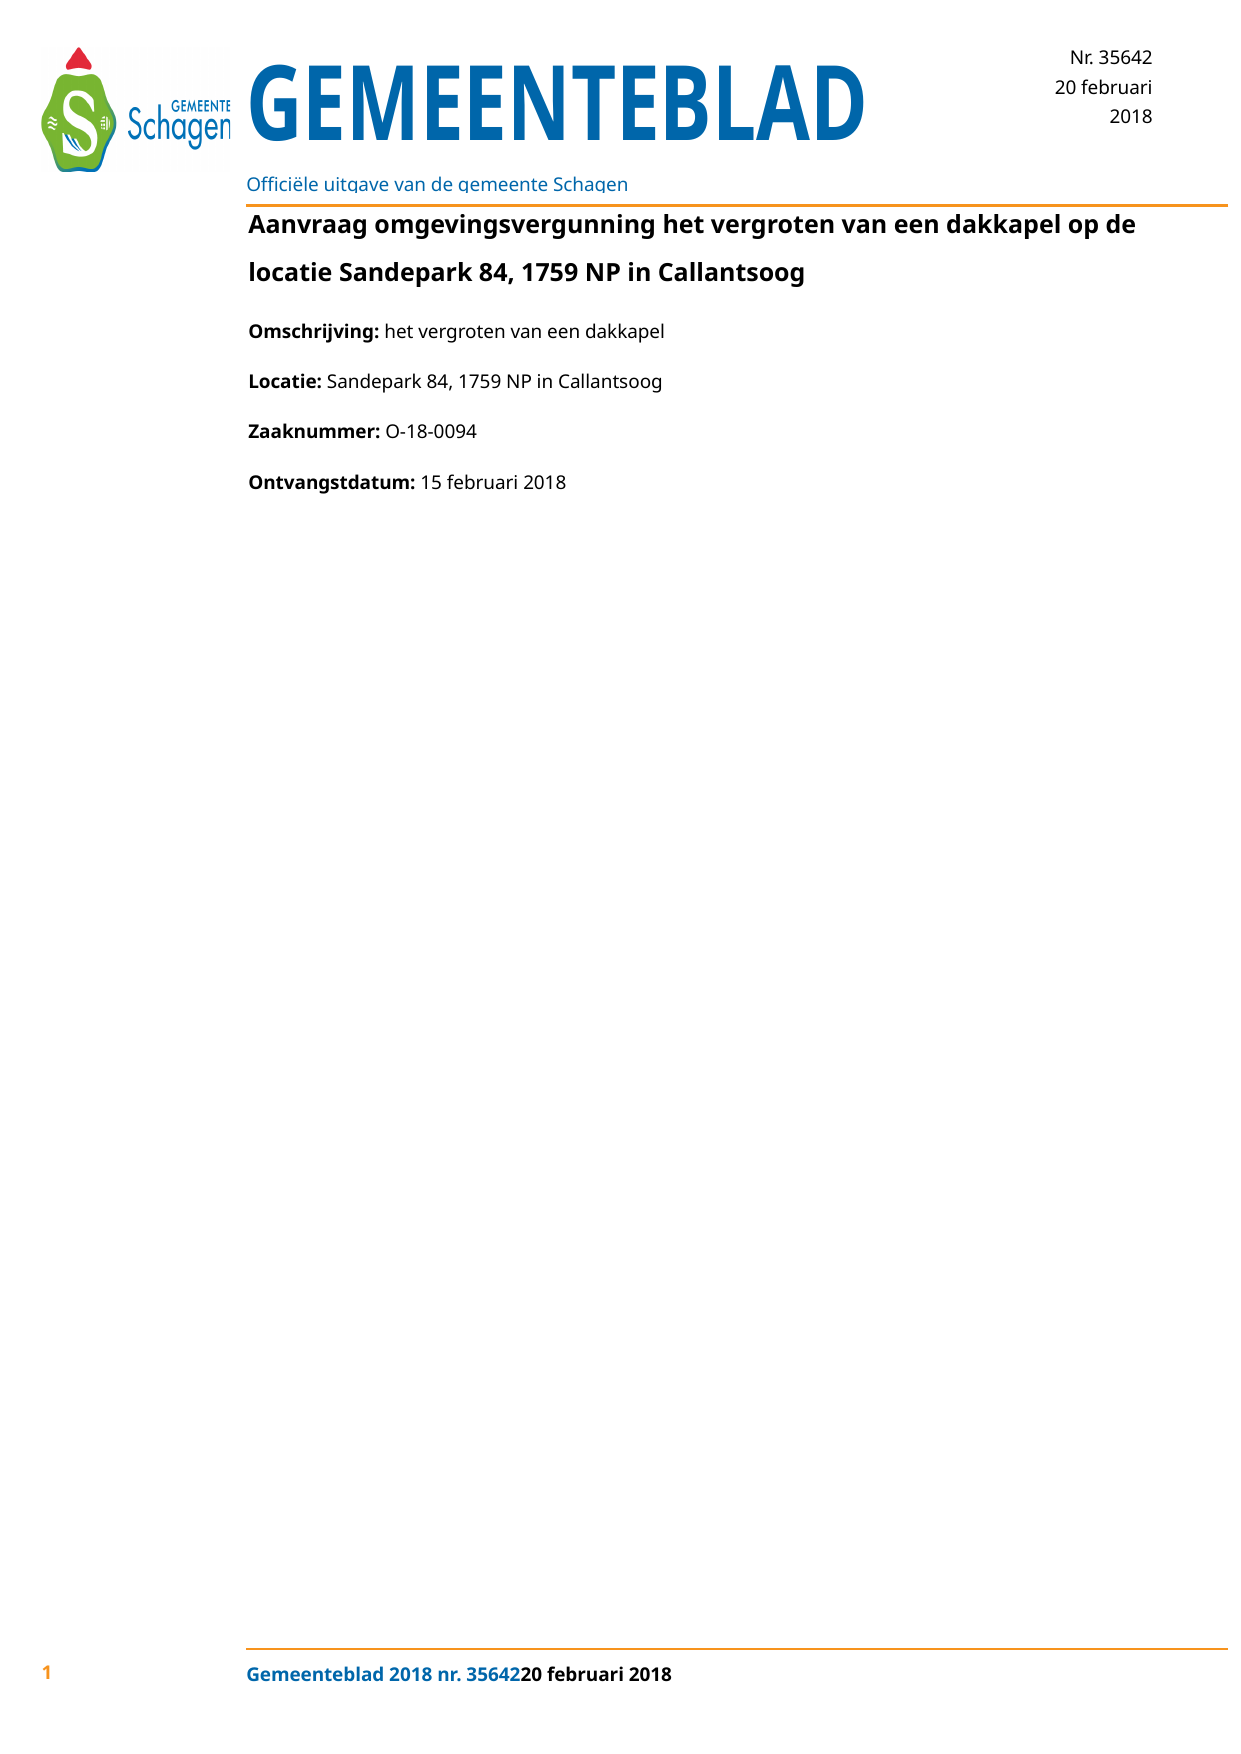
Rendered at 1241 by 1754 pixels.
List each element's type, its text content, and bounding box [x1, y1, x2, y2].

text Aanvraag omgevingsvergunning het vergroten van een dakkapel op de locatie Sandepark 84, 1759 NP in Callantsoog [248, 207, 1152, 288]
picture [41, 47, 231, 172]
text Zaaknummer: O-18-0094 [248, 419, 1152, 444]
text Omschrijving: het vergroten van een dakkapel [248, 318, 1152, 344]
text Locatie: Sandepark 84, 1759 NP in Callantsoog [248, 368, 1152, 394]
text Ontvangstdatum: 15 februari 2018 [248, 469, 1152, 495]
